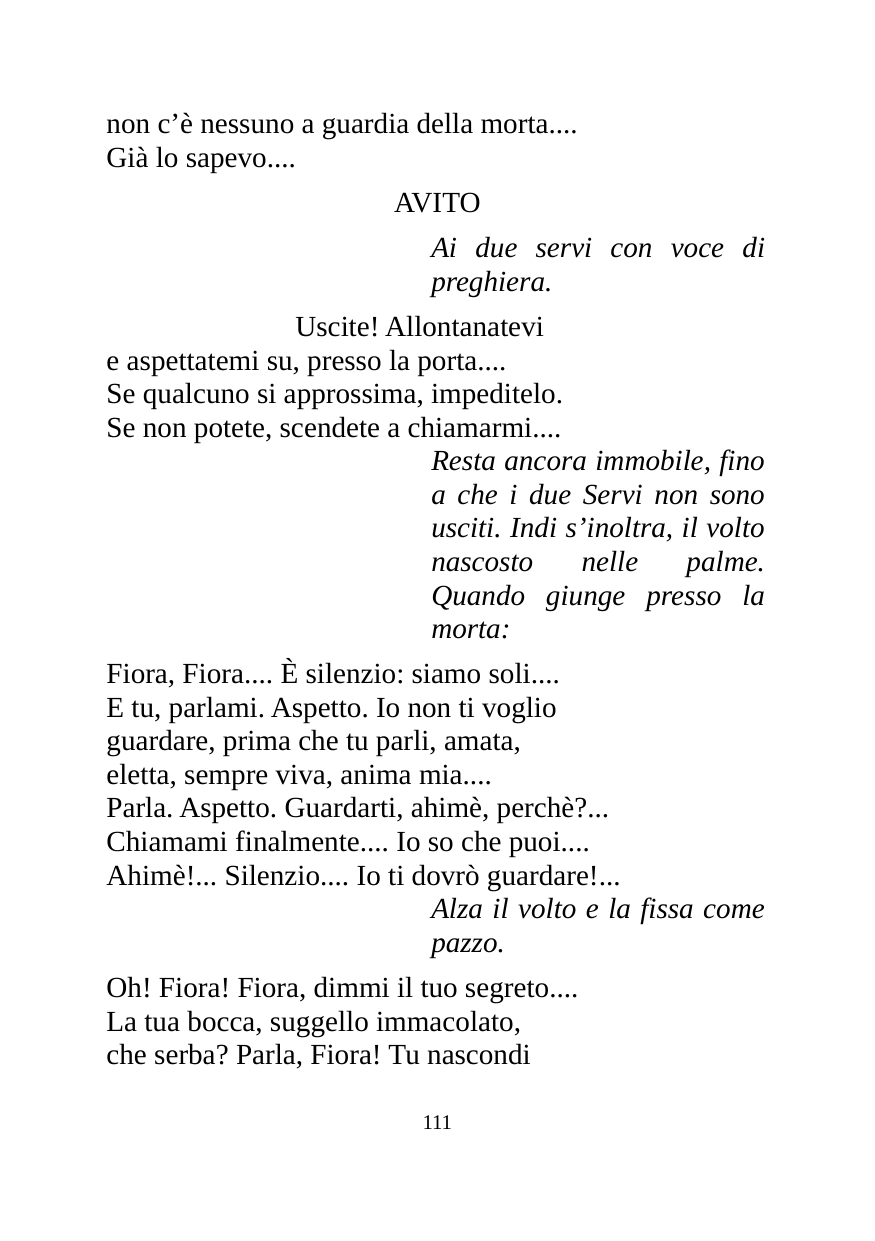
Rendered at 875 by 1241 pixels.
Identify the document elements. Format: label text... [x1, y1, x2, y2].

text Ai due servi con voce di preghiera. [431, 230, 768, 297]
text Fiora, Fiora.... È silenzio: siamo soli.... E tu, parlami. Aspetto. Io non ti voglio guardare, prima che tu parli, amata, eletta, sempre viva, anima mia.... Parla. Aspetto. Guardarti, ahimè, perchè?... Chiamami finalmente.... Io so che puoi.... Ahimè!... Silenzio.... Io ti dovrò guardare!... [106, 656, 768, 891]
text Oh! Fiora! Fiora, dimmi il tuo segreto.... La tua bocca, suggello immacolato, che serba? Parla, Fiora! Tu nascondi [106, 970, 768, 1071]
text AVITO [106, 185, 768, 219]
text Alza il volto e la fissa come pazzo. [431, 891, 768, 958]
text Resta ancora immobile, fino a che i due Servi non sono usciti. Indi s’inoltra, il volto nascosto nelle palme. Quando giunge presso la morta: [431, 443, 768, 645]
text Uscite! Allontanatevi e aspettatemi su, presso la porta.... Se qualcuno si approssima, impeditelo. Se non potete, scendete a chiamarmi.... [106, 309, 768, 443]
text non c’è nessuno a guardia della morta.... Già lo sapevo.... [106, 106, 768, 173]
